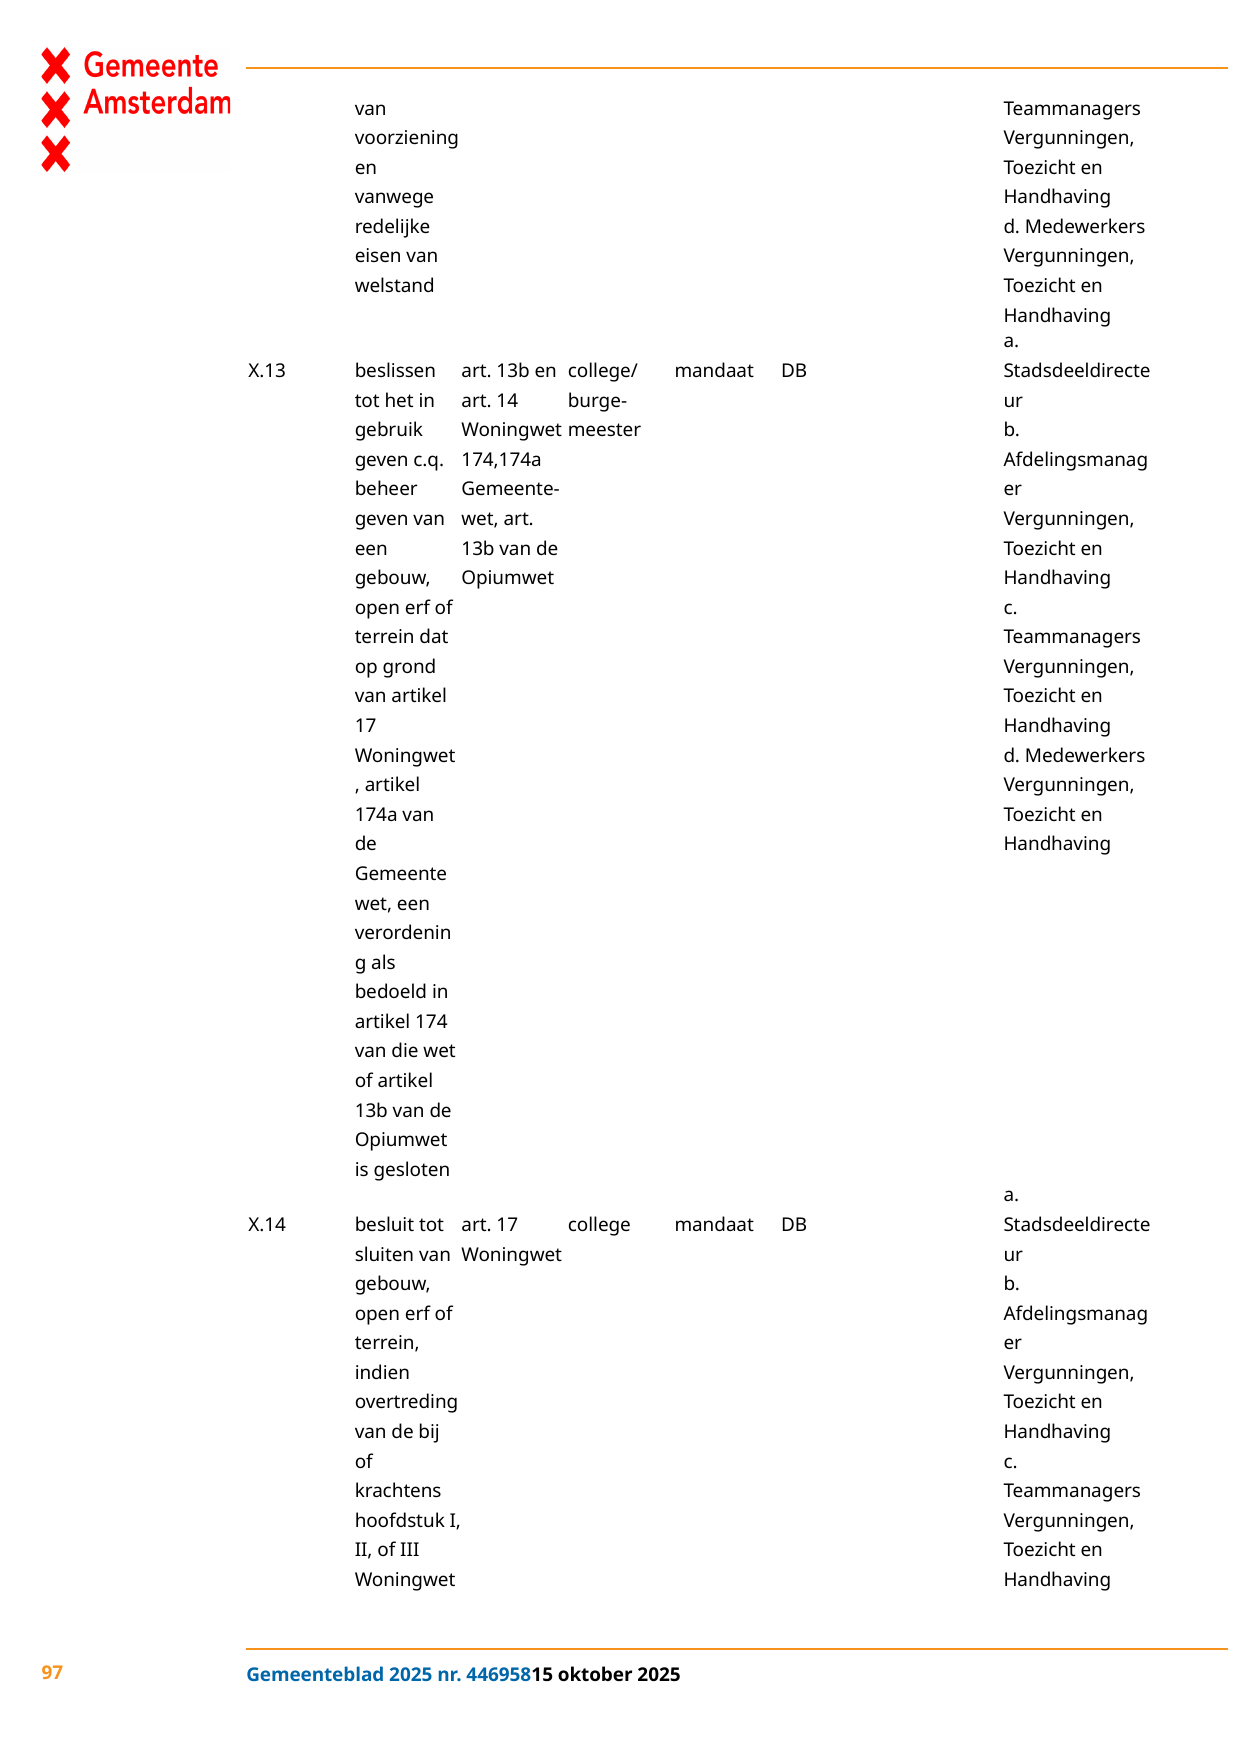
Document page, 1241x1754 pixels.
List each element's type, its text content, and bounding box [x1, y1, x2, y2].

table_cell DB [781, 328, 887, 1182]
table_cell van voorzieningen vanwege redelijke eisen van welstand [355, 95, 461, 328]
table_cell [781, 95, 887, 328]
table_cell mandaat [674, 1182, 781, 1592]
table_cell Teammanagers Vergunningen, Toezicht en Handhaving d. Medewerkers Vergunningen, Toezicht en Handhaving [1003, 95, 1152, 328]
table_cell [248, 95, 354, 328]
table_cell [568, 95, 674, 328]
table_cell college/ burge-meester [568, 328, 674, 1182]
table_cell [461, 95, 568, 328]
picture [41, 47, 231, 172]
table_cell besluit tot sluiten van gebouw, open erf of terrein, indien overtreding van de bij of krachtens hoofdstuk I, II, of III Woningwet [355, 1182, 461, 1592]
table_cell college [568, 1182, 674, 1592]
table_cell beslissen tot het in gebruik geven c.q. beheer geven van een gebouw, open erf of terrein dat op grond van artikel 17 Woningwet , artikel 174a van de Gemeentewet, een verordening als bedoeld in artikel 174 van die wet of artikel 13b van de Opiumwet is gesloten [355, 328, 461, 1182]
table_cell art. 13b en art. 14 Woningwet 174,174a Gemeente-wet, art. 13b van de Opiumwet [461, 328, 568, 1182]
table_cell DB [781, 1182, 887, 1592]
table_cell a. Stadsdeeldirecteur b. Afdelingsmanager Vergunningen, Toezicht en Handhaving c. Teammanagers Vergunningen, Toezicht en Handhaving [1003, 1182, 1152, 1592]
table_cell [888, 328, 1003, 1182]
table_cell X.13 [248, 328, 354, 1182]
table_cell mandaat [674, 328, 781, 1182]
table_cell a. Stadsdeeldirecteur b. Afdelingsmanager Vergunningen, Toezicht en Handhaving c. Teammanagers Vergunningen, Toezicht en Handhaving d. Medewerkers Vergunningen, Toezicht en Handhaving [1003, 328, 1152, 1182]
table_cell [674, 95, 781, 328]
table_cell [888, 95, 1003, 328]
table_cell art. 17 Woningwet [461, 1182, 568, 1592]
table_cell [888, 1182, 1003, 1592]
table_cell X.14 [248, 1182, 354, 1592]
